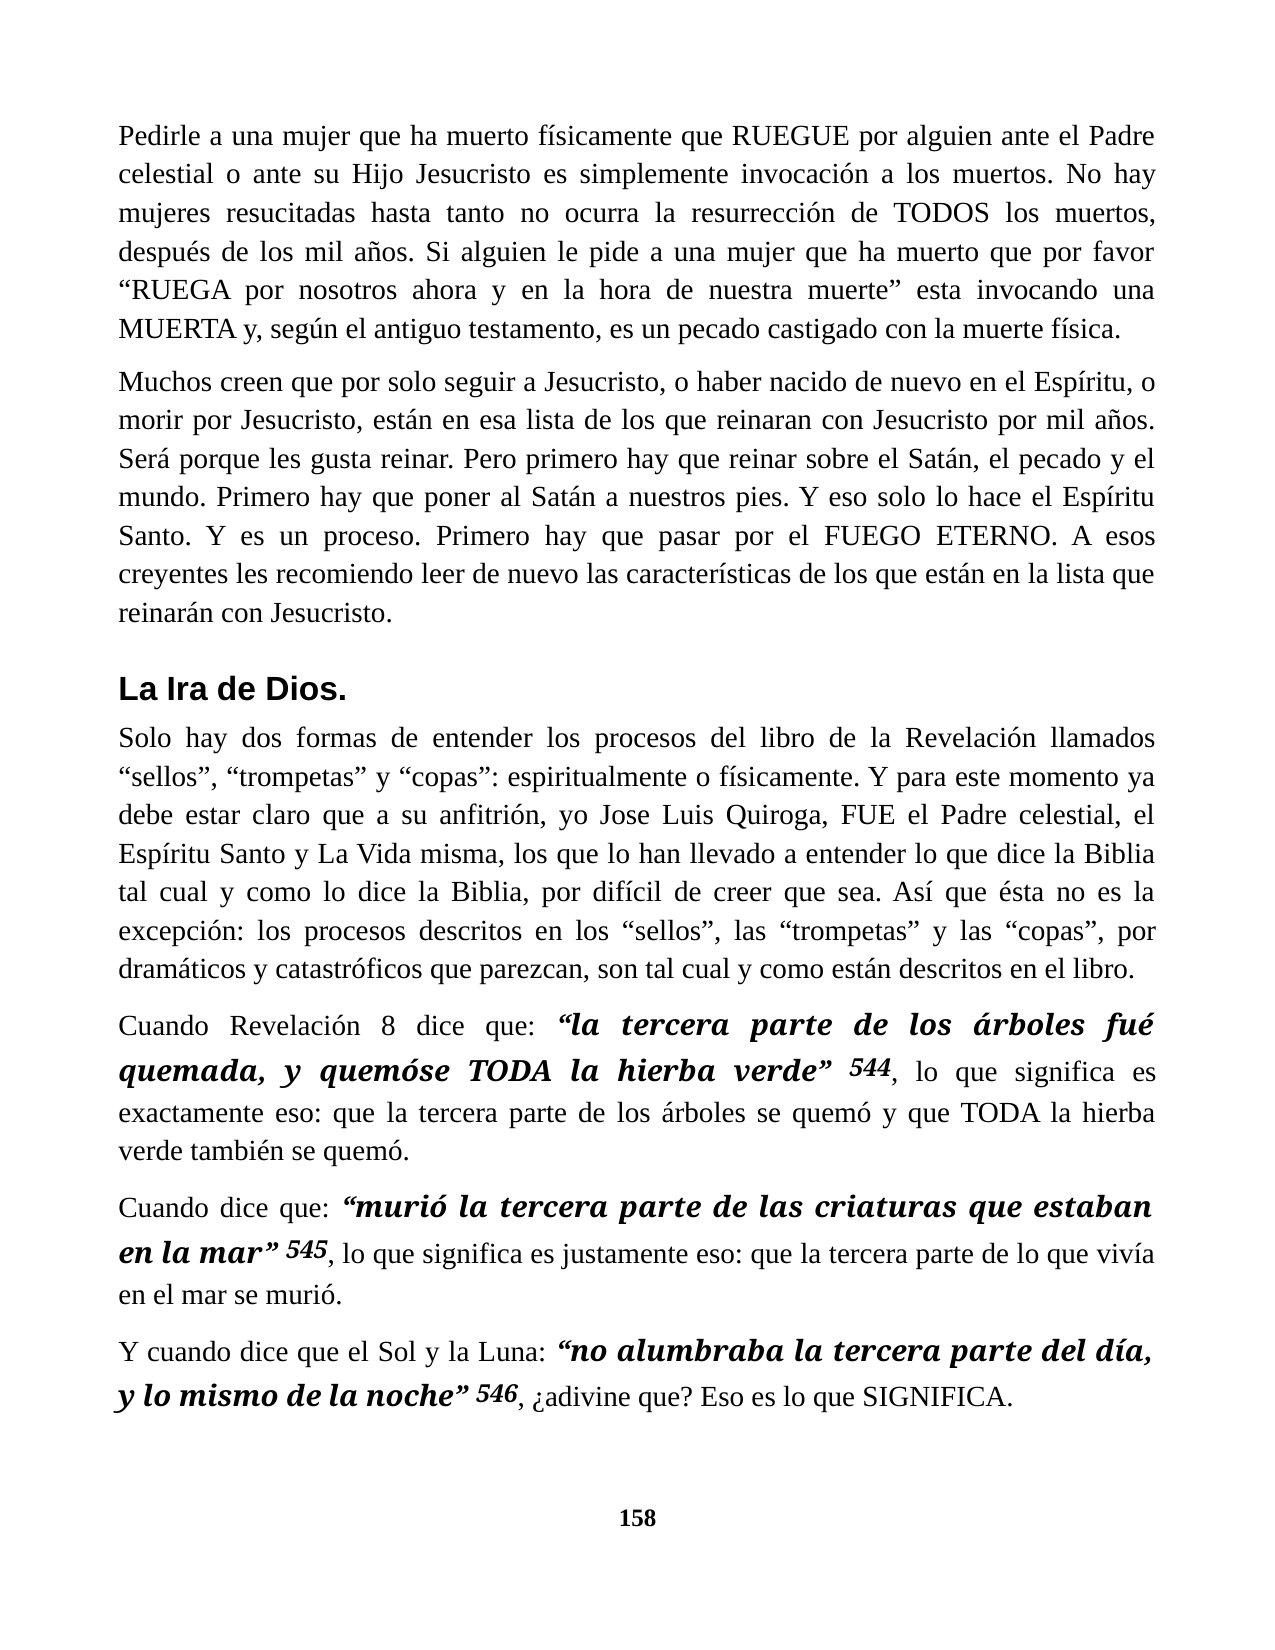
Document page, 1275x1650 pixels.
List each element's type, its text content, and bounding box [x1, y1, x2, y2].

text Muchos creen que por solo seguir a Jesucristo, o haber nacido de nuevo en el Espíritu, o morir por Jesucristo, están en esa lista de los que reinaran con Jesucristo por mil años. Será porque les gusta reinar. Pero primero hay que reinar sobre el Satán, el pecado y el mundo. Primero hay que poner al Satán a nuestros pies. Y eso solo lo hace el Espíritu Santo. Y es un proceso. Primero hay que pasar por el FUEGO ETERNO. A esos creyentes les recomiendo leer de nuevo las características de los que están en la lista que reinarán con Jesucristo. [118, 364, 1157, 629]
text Pedirle a una mujer que ha muerto físicamente que RUEGUE por alguien ante el Padre celestial o ante su Hijo Jesucristo es simplemente invocación a los muertos. No hay mujeres resucitadas hasta tanto no ocurra la resurrección de TODOS los muertos, después de los mil años. Si alguien le pide a una mujer que ha muerto que por favor “RUEGA por nosotros ahora y en la hora de nuestra muerte” esta invocando una MUERTA y, según el antiguo testamento, es un pecado castigado con la muerte física. [118, 118, 1157, 344]
text Cuando Revelación 8 dice que: “la tercera parte de los árboles fué quemada, y quemóse TODA la hierba verde” , lo que significa es exactamente eso: que la tercera parte de los árboles se quemó y que TODA la hierba verde también se quemó. [118, 1005, 1157, 1167]
text Solo hay dos formas de entender los procesos del libro de la Revelación llamados “sellos”, “trompetas” y “copas”: espiritualmente o físicamente. Y para este momento ya debe estar claro que a su anfitrión, yo Jose Luis Quiroga, FUE el Padre celestial, el Espíritu Santo y La Vida misma, los que lo han llevado a entender lo que dice la Biblia tal cual y como lo dice la Biblia, por difícil de creer que sea. Así que ésta no es la excepción: los procesos descritos en los “sellos”, las “trompetas” y las “copas”, por dramáticos y catastróficos que parezcan, son tal cual y como están descritos en el libro. [118, 720, 1157, 985]
subtitle La Ira de Dios. [118, 669, 1157, 708]
text Y cuando dice que el Sol y la Luna: “no alumbraba la tercera parte del día, y lo mismo de la noche” , ¿adivine que? Eso es lo que SIGNIFICA. [118, 1330, 1157, 1415]
text Cuando dice que: “murió la tercera parte de las criaturas que estaban en la mar” , lo que significa es justamente eso: que la tercera parte de lo que vivía en el mar se murió. [118, 1187, 1157, 1311]
